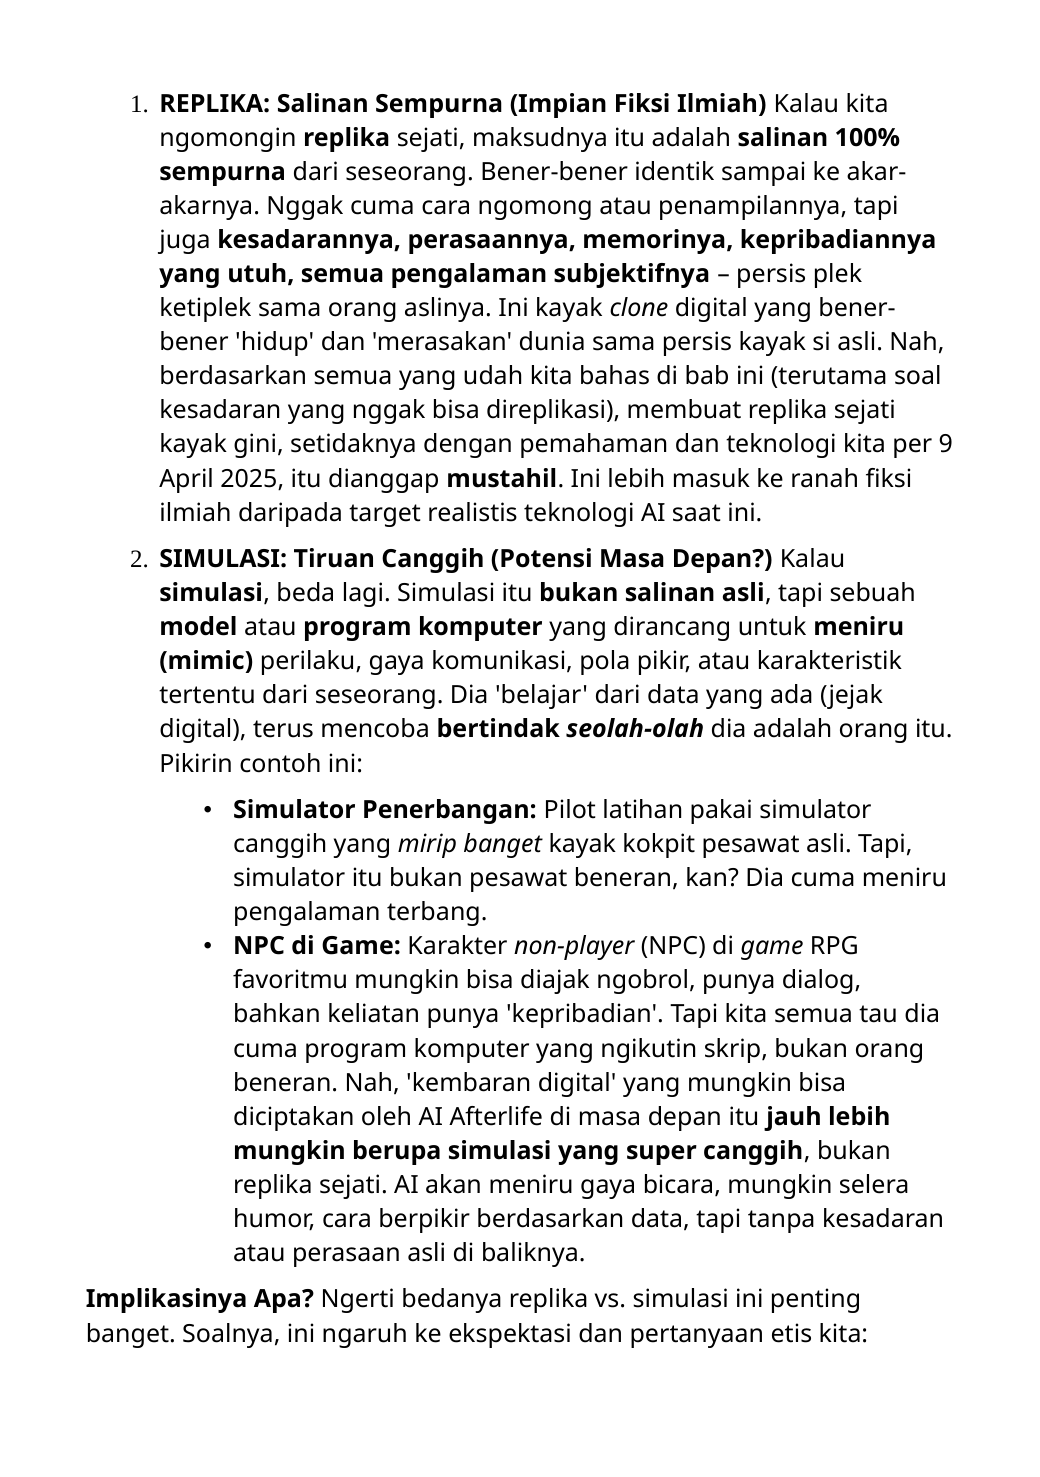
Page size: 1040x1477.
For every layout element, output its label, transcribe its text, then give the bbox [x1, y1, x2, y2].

list REPLIKA: Salinan Sempurna (Impian Fiksi Ilmiah) Kalau kita ngomongin replika sejati, maksudnya itu adalah salinan 100% sempurna dari seseorang. Bener-bener identik sampai ke akar-akarnya. Nggak cuma cara ngomong atau penampilannya, tapi juga kesadarannya, perasaannya, memorinya, kepribadiannya yang utuh, semua pengalaman subjektifnya – persis plek ketiplek sama orang aslinya. Ini kayak clone digital yang bener-bener 'hidup' dan 'merasakan' dunia sama persis kayak si asli. Nah, berdasarkan semua yang udah kita bahas di bab ini (terutama soal kesadaran yang nggak bisa direplikasi), membuat replika sejati kayak gini, setidaknya dengan pemahaman dan teknologi kita per 9 April 2025, itu dianggap mustahil. Ini lebih masuk ke ranah fiksi ilmiah daripada target realistis teknologi AI saat ini. [130, 86, 954, 528]
text Implikasinya Apa? Ngerti bedanya replika vs. simulasi ini penting banget. Soalnya, ini ngaruh ke ekspektasi dan pertanyaan etis kita: [86, 1281, 954, 1349]
list SIMULASI: Tiruan Canggih (Potensi Masa Depan?) Kalau simulasi, beda lagi. Simulasi itu bukan salinan asli, tapi sebuah model atau program komputer yang dirancang untuk meniru (mimic) perilaku, gaya komunikasi, pola pikir, atau karakteristik tertentu dari seseorang. Dia 'belajar' dari data yang ada (jejak digital), terus mencoba bertindak seolah-olah dia adalah orang itu. Pikirin contoh ini: [130, 541, 954, 779]
list Simulator Penerbangan: Pilot latihan pakai simulator canggih yang mirip banget kayak kokpit pesawat asli. Tapi, simulator itu bukan pesawat beneran, kan? Dia cuma meniru pengalaman terbang. [203, 792, 954, 928]
list NPC di Game: Karakter non-player (NPC) di game RPG favoritmu mungkin bisa diajak ngobrol, punya dialog, bahkan keliatan punya 'kepribadian'. Tapi kita semua tau dia cuma program komputer yang ngikutin skrip, bukan orang beneran. Nah, 'kembaran digital' yang mungkin bisa diciptakan oleh AI Afterlife di masa depan itu jauh lebih mungkin berupa simulasi yang super canggih, bukan replika sejati. AI akan meniru gaya bicara, mungkin selera humor, cara berpikir berdasarkan data, tapi tanpa kesadaran atau perasaan asli di baliknya. [203, 928, 954, 1269]
